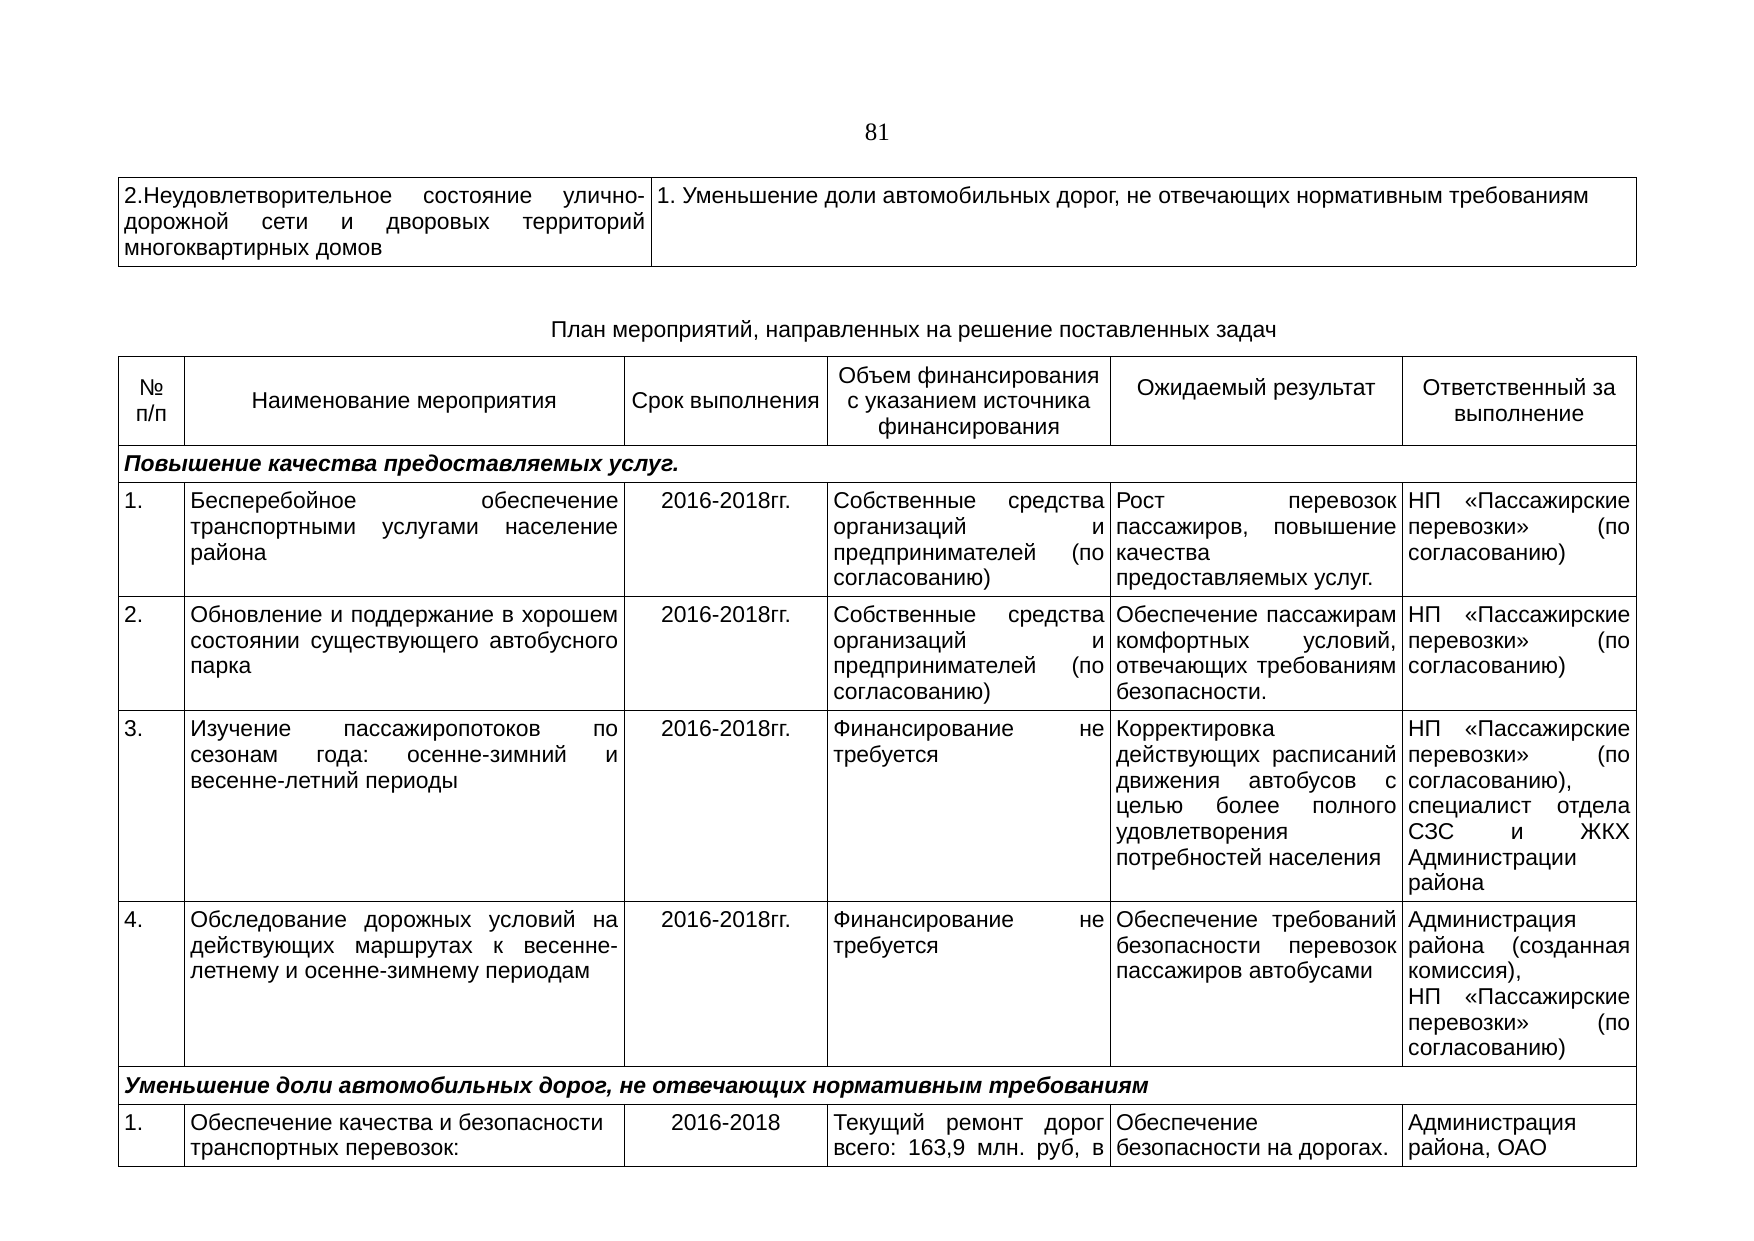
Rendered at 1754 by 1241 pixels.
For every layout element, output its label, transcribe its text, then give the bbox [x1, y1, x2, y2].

table_cell Обновление и поддержание в хорошем состоянии существующего автобусного парка [185, 597, 624, 710]
table_cell НП «Пассажирские перевозки» (по согласованию) [1403, 597, 1636, 710]
table_cell Рост перевозок пассажиров, повышение качества предоставляемых услуг. [1111, 483, 1402, 596]
table_cell Обеспечение требований безопасности перевозок пассажиров автобусами [1111, 902, 1402, 1066]
table_cell 2016-2018 [625, 1105, 827, 1166]
table_cell Собственные средства организаций и предпринимателей (по согласованию) [828, 483, 1110, 596]
table_header Ответственный за выполнение [1403, 357, 1636, 445]
table_header Срок выполнения [625, 357, 827, 445]
table_cell 1. [119, 483, 184, 596]
table_header Ожидаемый результат [1111, 357, 1402, 445]
table_cell 4. [119, 902, 184, 1066]
table_cell НП «Пассажирские перевозки» (по согласованию), специалист отдела СЗС и ЖКХ Администрации района [1403, 711, 1636, 901]
table_header Объем финансирования с указанием источника финансирования [828, 357, 1110, 445]
table_header № п/п [119, 357, 184, 445]
table_cell Повышение качества предоставляемых услуг. [119, 446, 1636, 482]
table_cell Обеспечение безопасности на дорогах. [1111, 1105, 1402, 1166]
table_cell Корректировка действующих расписаний движения автобусов с целью более полного удовлетворения потребностей населения [1111, 711, 1402, 901]
table_cell Обеспечение пассажирам комфортных условий, отвечающих требованиям безопасности. [1111, 597, 1402, 710]
text План мероприятий, направленных на решение поставленных задач [118, 317, 1636, 342]
table_cell НП «Пассажирские перевозки» (по согласованию) [1403, 483, 1636, 596]
table_cell Финансирование не требуется [828, 902, 1110, 1066]
table_cell 2016-2018гг. [625, 483, 827, 596]
table_cell 2.Неудовлетворительное состояние улично-дорожной сети и дворовых территорий многоквартирных домов [119, 178, 651, 266]
table_cell Текущий ремонт дорог всего: 163,9 млн. руб, в [828, 1105, 1110, 1166]
table_cell Обеспечение качества и безопасности транспортных перевозок: [185, 1105, 624, 1166]
table_cell 3. [119, 711, 184, 901]
table_cell 2016-2018гг. [625, 711, 827, 901]
table_cell Собственные средства организаций и предпринимателей (по согласованию) [828, 597, 1110, 710]
table_cell Администрация района, ОАО [1403, 1105, 1636, 1166]
table_cell Бесперебойное обеспечение транспортными услугами население района [185, 483, 624, 596]
table_cell Администрация района (созданная комиссия), НП «Пассажирские перевозки» (по согласованию) [1403, 902, 1636, 1066]
table_cell 1. [119, 1105, 184, 1166]
table_cell Уменьшение доли автомобильных дорог, не отвечающих нормативным требованиям [119, 1067, 1636, 1104]
table_cell 2016-2018гг. [625, 597, 827, 710]
table_header Наименование мероприятия [185, 357, 624, 445]
table_cell Обследование дорожных условий на действующих маршрутах к весенне-летнему и осенне-зимнему периодам [185, 902, 624, 1066]
table_cell 1. Уменьшение доли автомобильных дорог, не отвечающих нормативным требованиям [652, 178, 1636, 266]
table_cell Изучение пассажиропотоков по сезонам года: осенне-зимний и весенне-летний периоды [185, 711, 624, 901]
table_cell Финансирование не требуется [828, 711, 1110, 901]
table_cell 2. [119, 597, 184, 710]
table_cell 2016-2018гг. [625, 902, 827, 1066]
